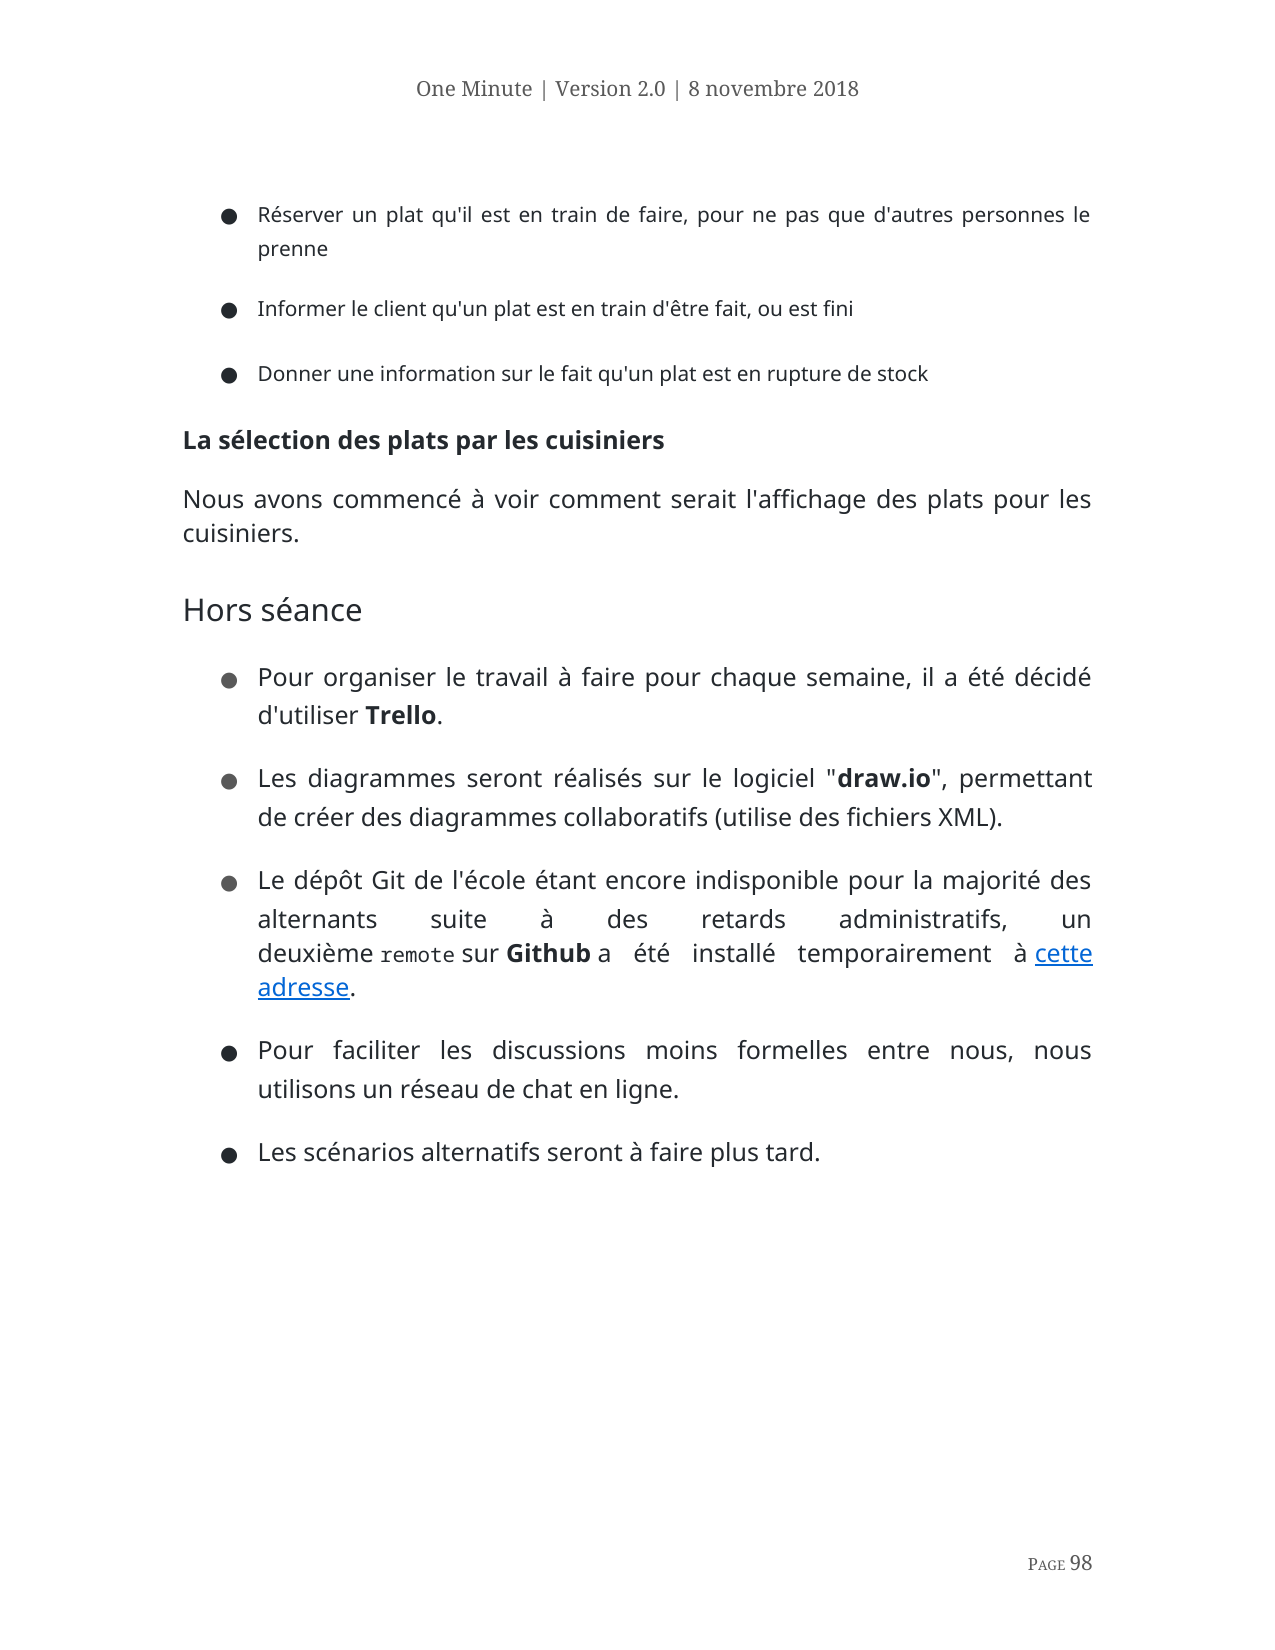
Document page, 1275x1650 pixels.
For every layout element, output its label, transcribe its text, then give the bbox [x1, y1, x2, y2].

list Réserver un plat qu'il est en train de faire, pour ne pas que d'autres personnes le prenne [220, 191, 1093, 262]
list Le dépôt Git de l'école étant encore indisponible pour la majorité des alternants suite à des retards administratifs, un deuxième remote sur Github a été installé temporairement à cette adresse. [220, 859, 1093, 1003]
text Nous avons commencé à voir comment serait l'affichage des plats pour les cuisiniers. [182, 482, 1093, 550]
list Les diagrammes seront réalisés sur le logiciel "draw.io", permettant de créer des diagrammes collaboratifs (utilise des fichiers XML). [220, 757, 1093, 834]
list Donner une information sur le fait qu'un plat est en rupture de stock [220, 351, 1093, 394]
list Les scénarios alternatifs seront à faire plus tard. [220, 1130, 1093, 1173]
text La sélection des plats par les cuisiniers [182, 423, 1093, 457]
list Pour organiser le travail à faire pour chaque semaine, il a été décidé d'utiliser Trello. [220, 655, 1093, 732]
list Pour faciliter les discussions moins formelles entre nous, nous utilisons un réseau de chat en ligne. [220, 1028, 1093, 1105]
list Informer le client qu'un plat est en train d'être fait, ou est fini [220, 285, 1093, 328]
subtitle Hors séance [182, 587, 1093, 630]
